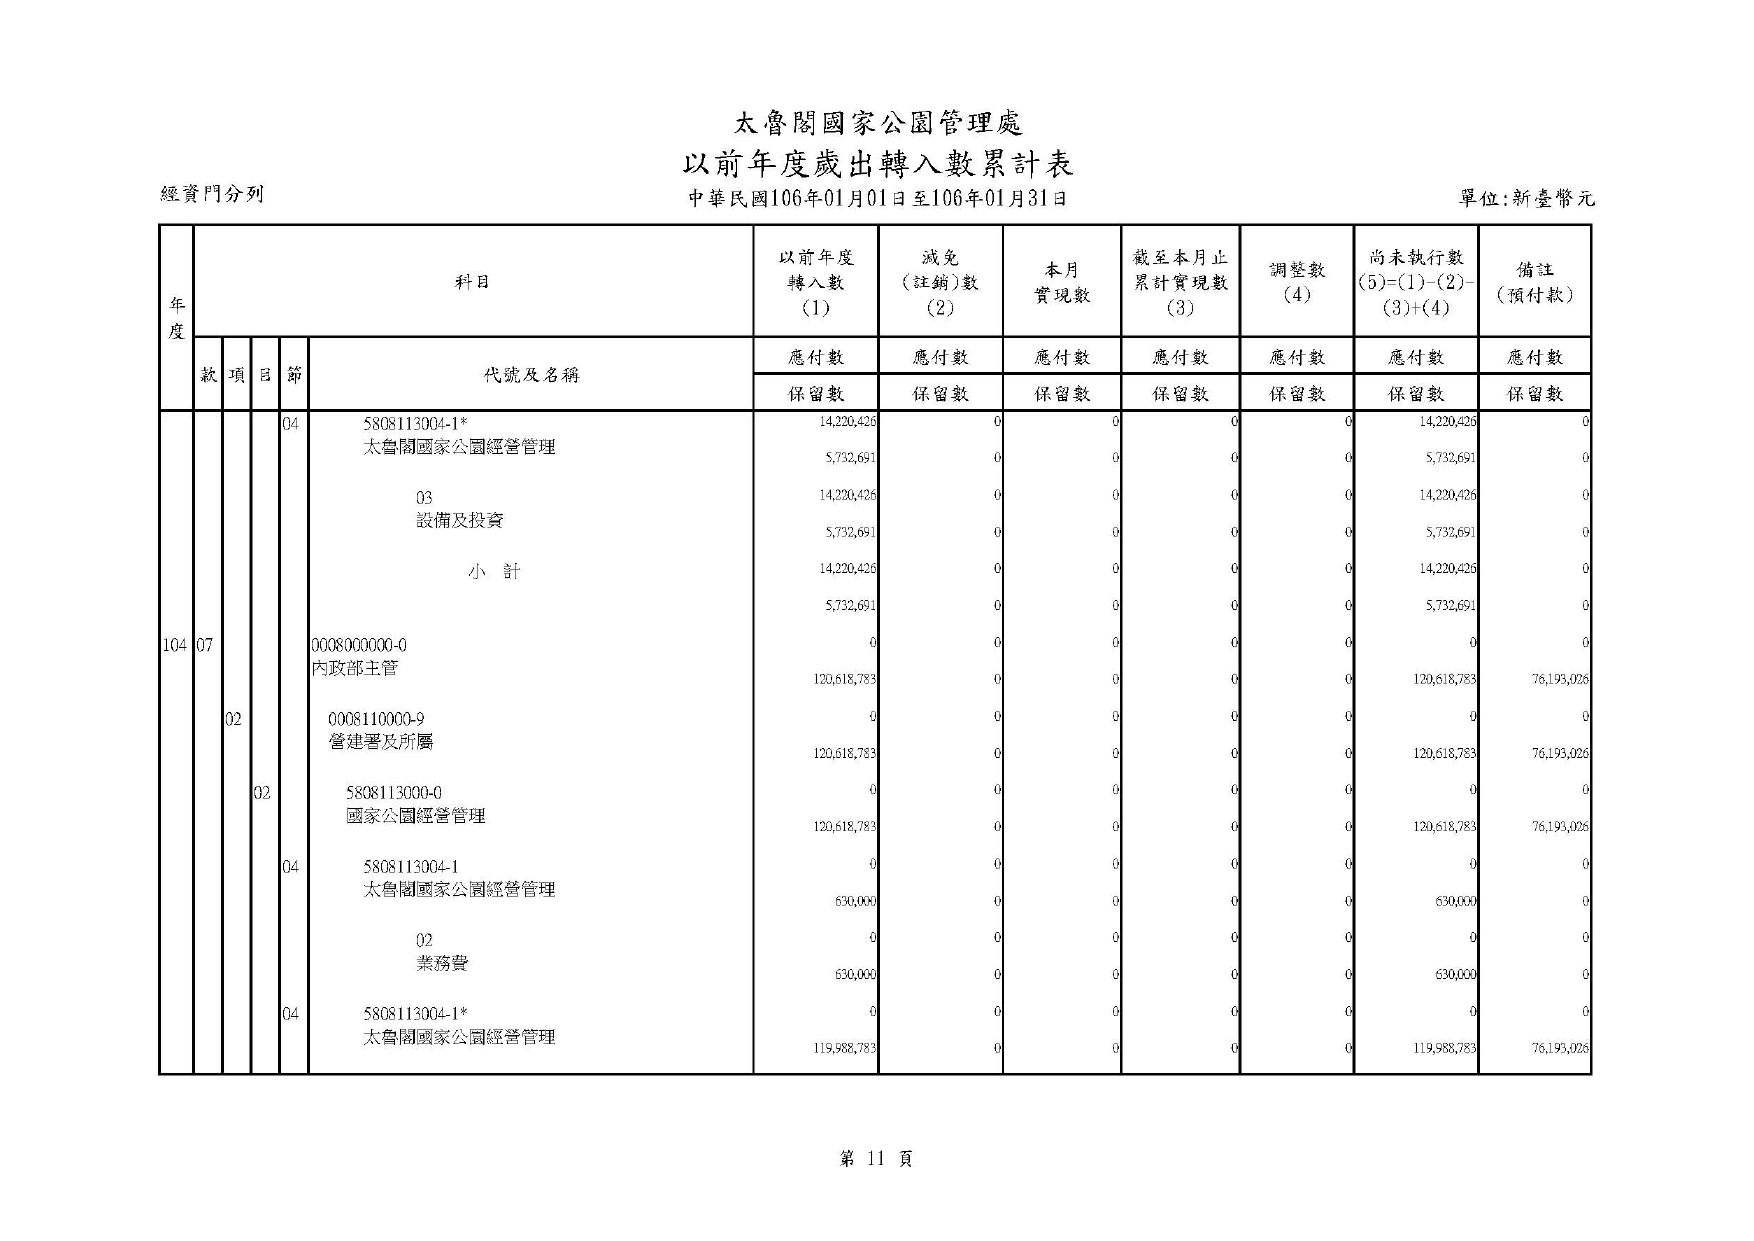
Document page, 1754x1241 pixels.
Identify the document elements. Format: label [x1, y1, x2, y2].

picture [59, 59, 1695, 1216]
